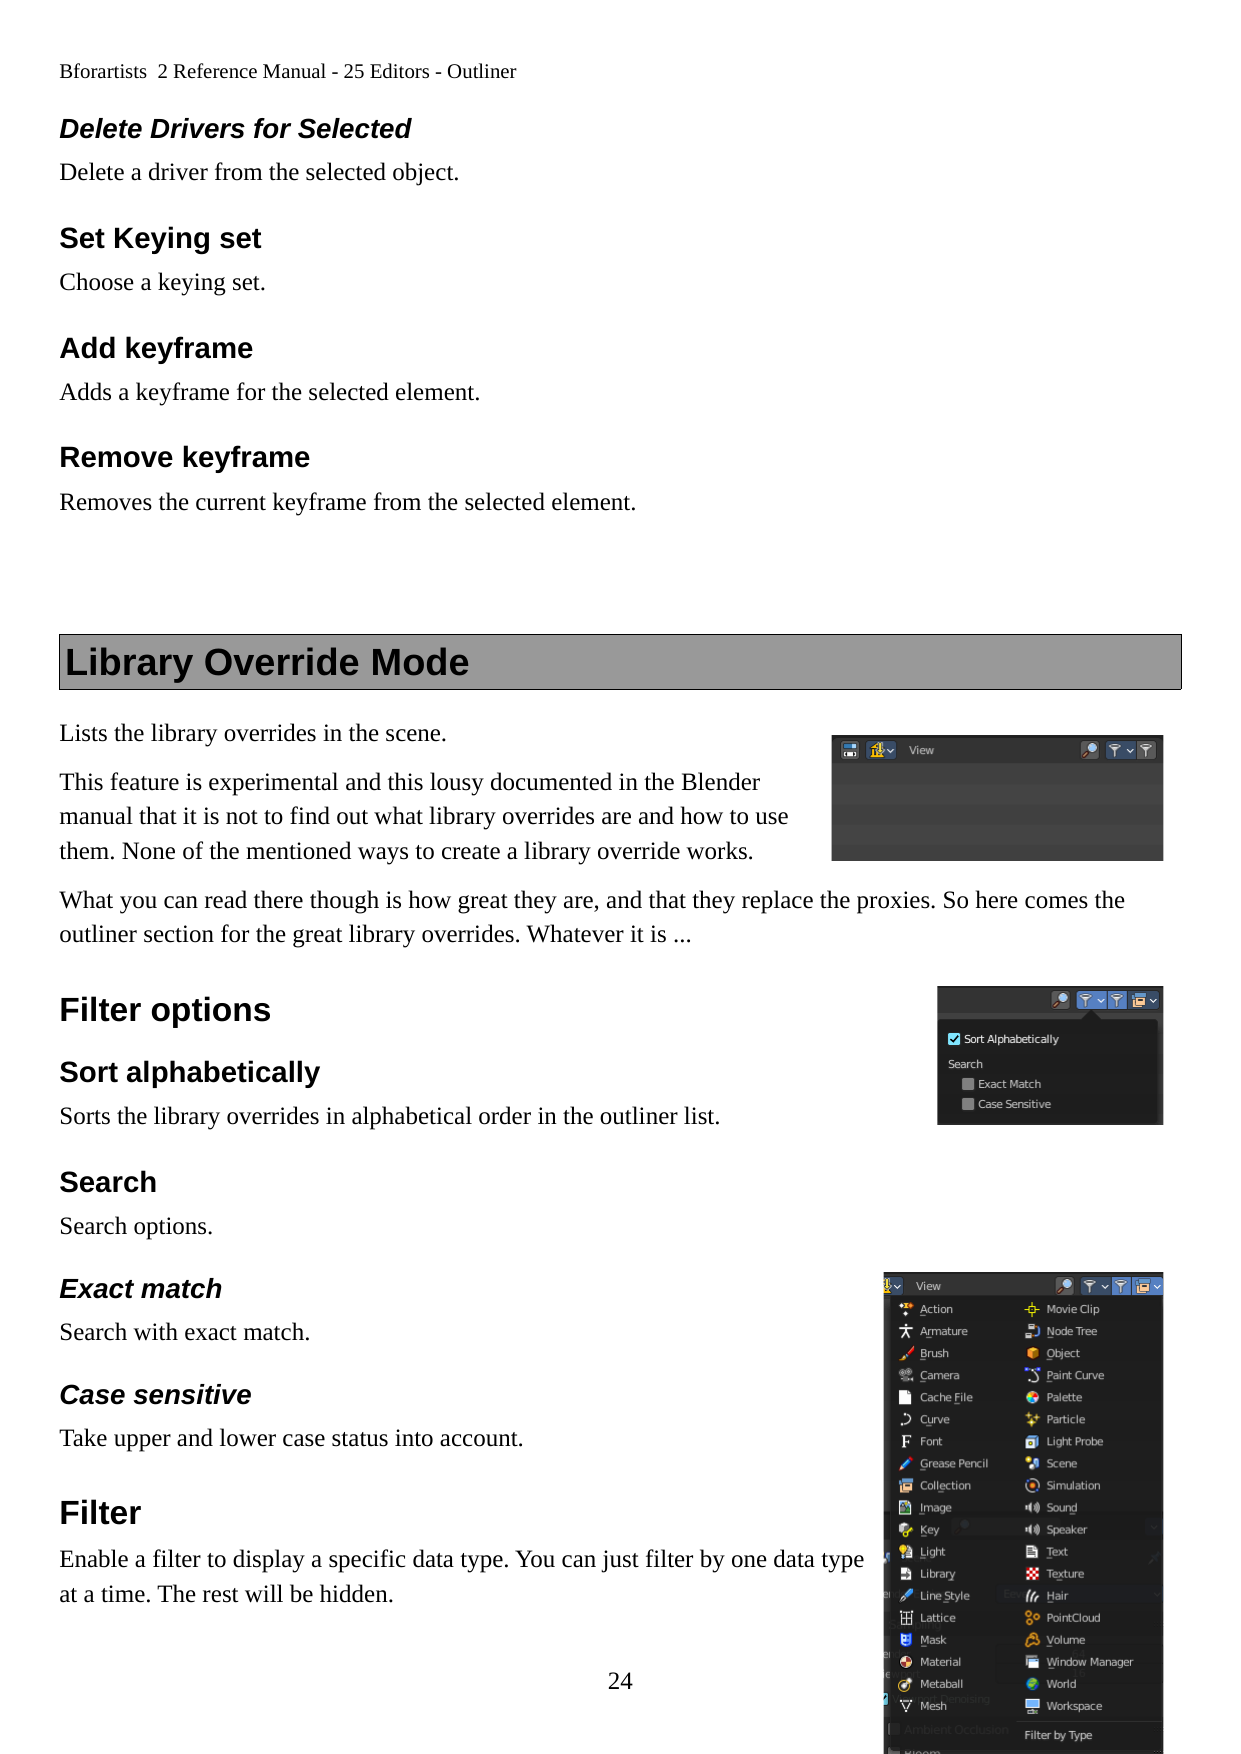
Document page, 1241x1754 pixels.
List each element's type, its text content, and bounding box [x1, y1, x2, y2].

text [1164, 1317, 1181, 1346]
subtitle [1164, 1493, 1181, 1532]
picture [831, 735, 1164, 861]
text Enable a filter to display a specific data type. You can just filter by one data type at a time. The rest will be hidden. [59, 1544, 883, 1607]
text Lists the library overrides in the scene. [59, 718, 1181, 747]
text Search options. [59, 1211, 1181, 1240]
subtitle Add keyframe [59, 331, 1181, 364]
text Removes the current keyframe from the selected element. [59, 487, 1181, 515]
subtitle [1164, 1273, 1181, 1305]
text Delete a driver from the selected object. [59, 157, 1181, 186]
picture [883, 1272, 1164, 1754]
text Choose a keying set. [59, 267, 1181, 296]
subtitle Remove keyframe [59, 440, 1181, 474]
subtitle Set Keying set [59, 221, 1181, 254]
subtitle [1164, 989, 1181, 1028]
subtitle Delete Drivers for Selected [59, 113, 1181, 144]
table_header Library Override Mode [60, 635, 1181, 689]
text Search with exact match. [59, 1317, 883, 1346]
subtitle [1164, 1379, 1181, 1411]
subtitle Sort alphabetically [59, 1055, 937, 1089]
text Sorts the library overrides in alphabetical order in the outliner list. [59, 1101, 1181, 1130]
text Adds a keyframe for the selected element. [59, 377, 1181, 406]
text Take upper and lower case status into account. [59, 1423, 883, 1452]
picture [937, 986, 1164, 1125]
subtitle Filter [59, 1493, 883, 1532]
subtitle Filter options [59, 989, 937, 1028]
subtitle [1164, 1055, 1181, 1089]
subtitle Case sensitive [59, 1379, 883, 1411]
subtitle Exact match [59, 1273, 883, 1305]
text What you can read there though is how great they are, and that they replace the proxies. So here comes the outliner section for the great library overrides. Whatever it is ... [59, 885, 1181, 948]
subtitle Search [59, 1165, 1181, 1199]
text This feature is experimental and this lousy documented in the Blender manual that it is not to find out what library overrides are and how to use them. None of the mentioned ways to create a library override works. [59, 767, 1181, 865]
